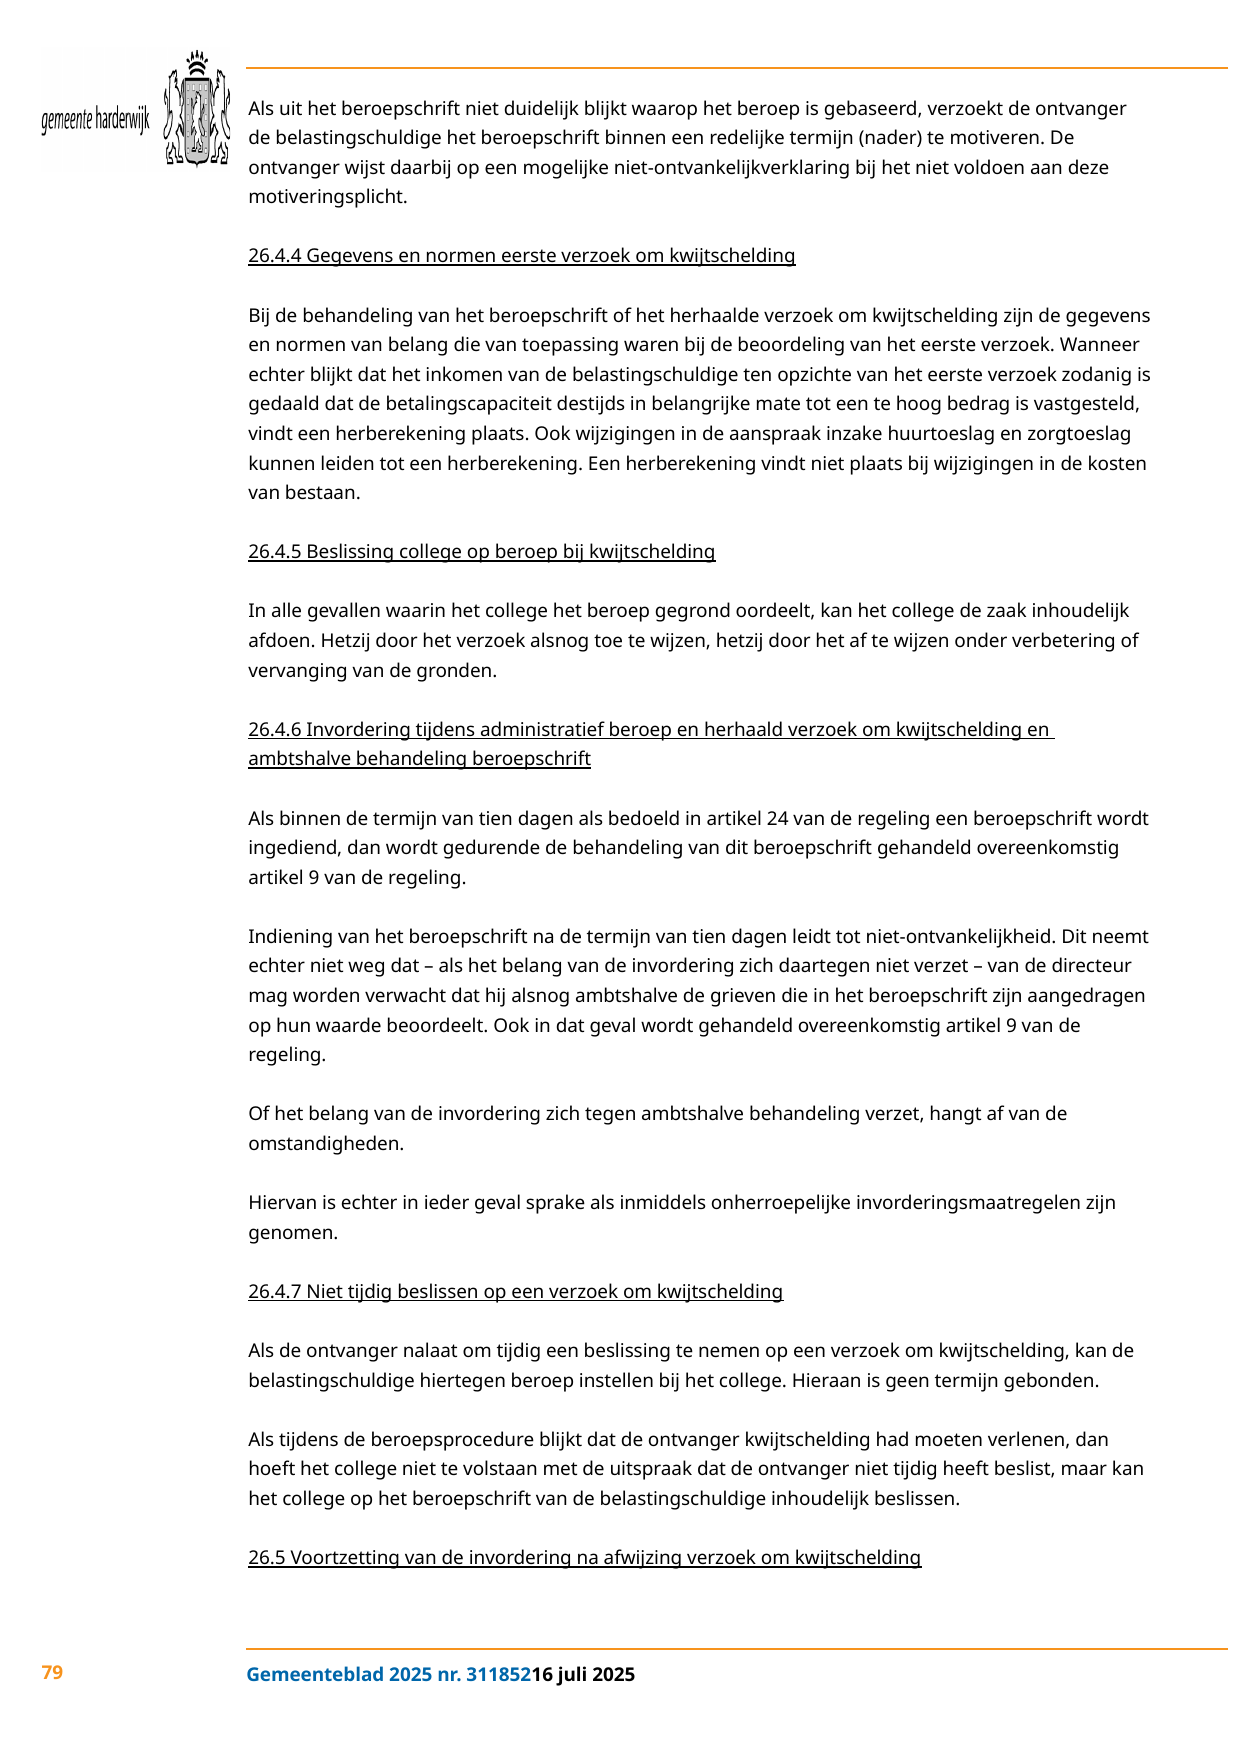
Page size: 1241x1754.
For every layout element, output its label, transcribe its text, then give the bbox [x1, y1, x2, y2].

text 26.4.5 Beslissing college op beroep bij kwijtschelding [248, 538, 1152, 564]
picture [41, 47, 231, 172]
text Als uit het beroepschrift niet duidelijk blijkt waarop het beroep is gebaseerd, verzoekt de ontvanger de belastingschuldige het beroepschrift binnen een redelijke termijn (nader) te motiveren. De ontvanger wijst daarbij op een mogelijke niet-ontvankelijkverklaring bij het niet voldoen aan deze motiveringsplicht. [248, 95, 1152, 209]
text Of het belang van de invordering zich tegen ambtshalve behandeling verzet, hangt af van de omstandigheden. [248, 1101, 1152, 1156]
text 26.4.6 Invordering tijdens administratief beroep en herhaald verzoek om kwijtschelding en ambtshalve behandeling beroepschrift [248, 716, 1152, 771]
text Als de ontvanger nalaat om tijdig een beslissing te nemen op een verzoek om kwijtschelding, kan de belastingschuldige hiertegen beroep instellen bij het college. Hieraan is geen termijn gebonden. [248, 1337, 1152, 1393]
text 26.5 Voortzetting van de invordering na afwijzing verzoek om kwijtschelding [248, 1544, 1152, 1570]
text In alle gevallen waarin het college het beroep gegrond oordeelt, kan het college de zaak inhoudelijk afdoen. Hetzij door het verzoek alsnog toe te wijzen, hetzij door het af te wijzen onder verbetering of vervanging van de gronden. [248, 598, 1152, 683]
text Indiening van het beroepschrift na de termijn van tien dagen leidt tot niet-ontvankelijkheid. Dit neemt echter niet weg dat – als het belang van de invordering zich daartegen niet verzet – van de directeur mag worden verwacht dat hij alsnog ambtshalve de grieven die in het beroepschrift zijn aangedragen op hun waarde beoordeelt. Ook in dat geval wordt gehandeld overeenkomstig artikel 9 van de regeling. [248, 923, 1152, 1067]
text Bij de behandeling van het beroepschrift of het herhaalde verzoek om kwijtschelding zijn de gegevens en normen van belang die van toepassing waren bij de beoordeling van het eerste verzoek. Wanneer echter blijkt dat het inkomen van de belastingschuldige ten opzichte van het eerste verzoek zodanig is gedaald dat de betalingscapaciteit destijds in belangrijke mate tot een te hoog bedrag is vastgesteld, vindt een herberekening plaats. Ook wijzigingen in de aanspraak inzake huurtoeslag en zorgtoeslag kunnen leiden tot een herberekening. Een herberekening vindt niet plaats bij wijzigingen in de kosten van bestaan. [248, 302, 1152, 505]
text 26.4.7 Niet tijdig beslissen op een verzoek om kwijtschelding [248, 1278, 1152, 1304]
text Als binnen de termijn van tien dagen als bedoeld in artikel 24 van de regeling een beroepschrift wordt ingediend, dan wordt gedurende de behandeling van dit beroepschrift gehandeld overeenkomstig artikel 9 van de regeling. [248, 805, 1152, 890]
text Hiervan is echter in ieder geval sprake als inmiddels onherroepelijke invorderingsmaatregelen zijn genomen. [248, 1189, 1152, 1245]
text 26.4.4 Gegevens en normen eerste verzoek om kwijtschelding [248, 243, 1152, 268]
text Als tijdens de beroepsprocedure blijkt dat de ontvanger kwijtschelding had moeten verlenen, dan hoeft het college niet te volstaan met de uitspraak dat de ontvanger niet tijdig heeft beslist, maar kan het college op het beroepschrift van de belastingschuldige inhoudelijk beslissen. [248, 1426, 1152, 1511]
